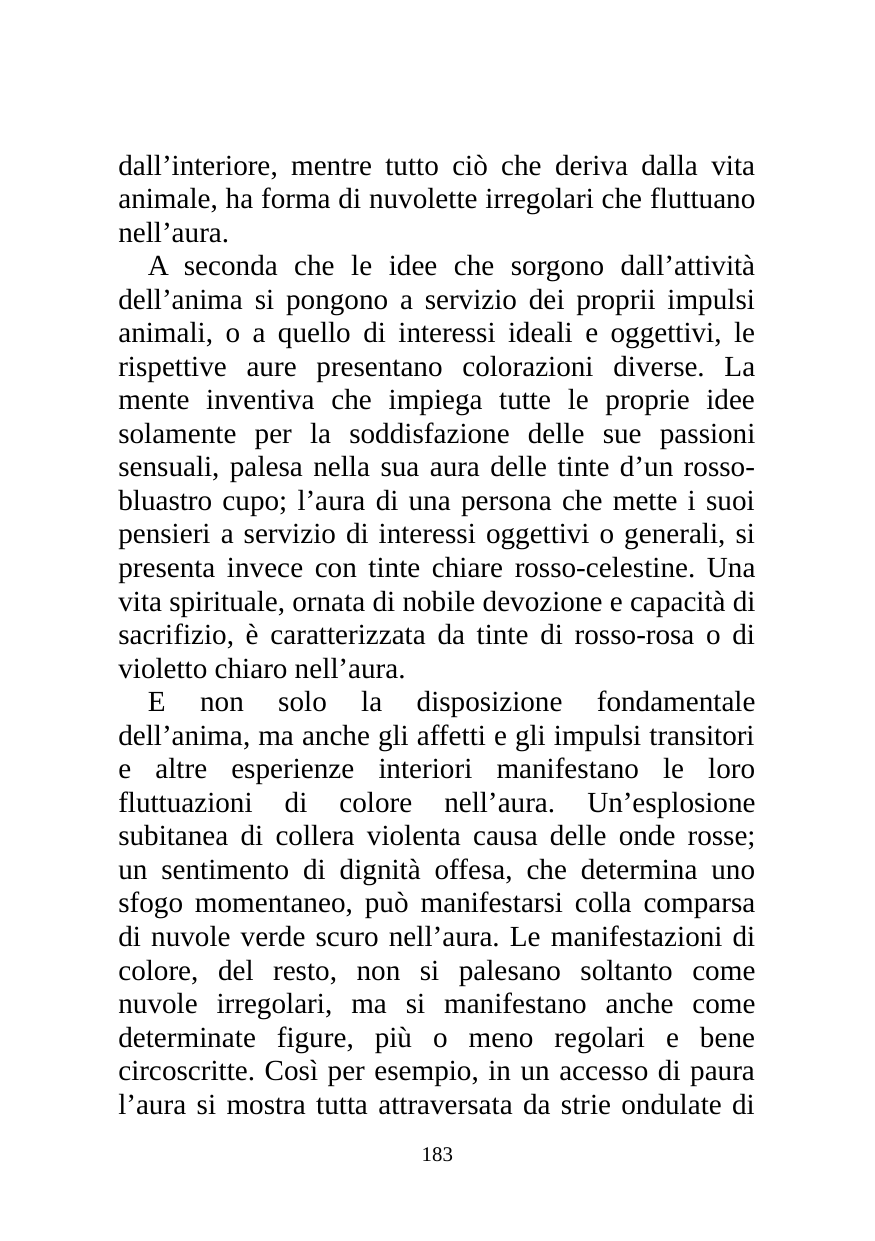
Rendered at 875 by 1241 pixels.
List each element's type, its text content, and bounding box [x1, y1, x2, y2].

text dall’interiore, mentre tutto ciò che deriva dalla vita animale, ha forma di nuvolette irregolari che fluttuano nell’aura. [118, 148, 756, 248]
text E non solo la disposizione fondamentale dell’anima, ma anche gli affetti e gli impulsi transitori e altre esperienze interiori manifestano le loro fluttuazioni di colore nell’aura. Un’esplosione subitanea di collera violenta causa delle onde rosse; un sentimento di dignità offesa, che determina uno sfogo momentaneo, può manifestarsi colla comparsa di nuvole verde scuro nell’aura. Le manifestazioni di colore, del resto, non si palesano soltanto come nuvole irregolari, ma si manifestano anche come determinate figure, più o meno regolari e bene circoscritte. Così per esempio, in un accesso di paura l’aura si mostra tutta attraversata da strie ondulate di [118, 684, 756, 1120]
text A seconda che le idee che sorgono dall’attività dell’anima si pongono a servizio dei proprii impulsi animali, o a quello di interessi ideali e oggettivi, le rispettive aure presentano colorazioni diverse. La mente inventiva che impiega tutte le proprie idee solamente per la soddisfazione delle sue passioni sensuali, palesa nella sua aura delle tinte d’un rosso-bluastro cupo; l’aura di una persona che mette i suoi pensieri a servizio di interessi oggettivi o generali, si presenta invece con tinte chiare rosso-celestine. Una vita spirituale, ornata di nobile devozione e capacità di sacrifizio, è caratterizzata da tinte di rosso-rosa o di violetto chiaro nell’aura. [118, 248, 756, 684]
